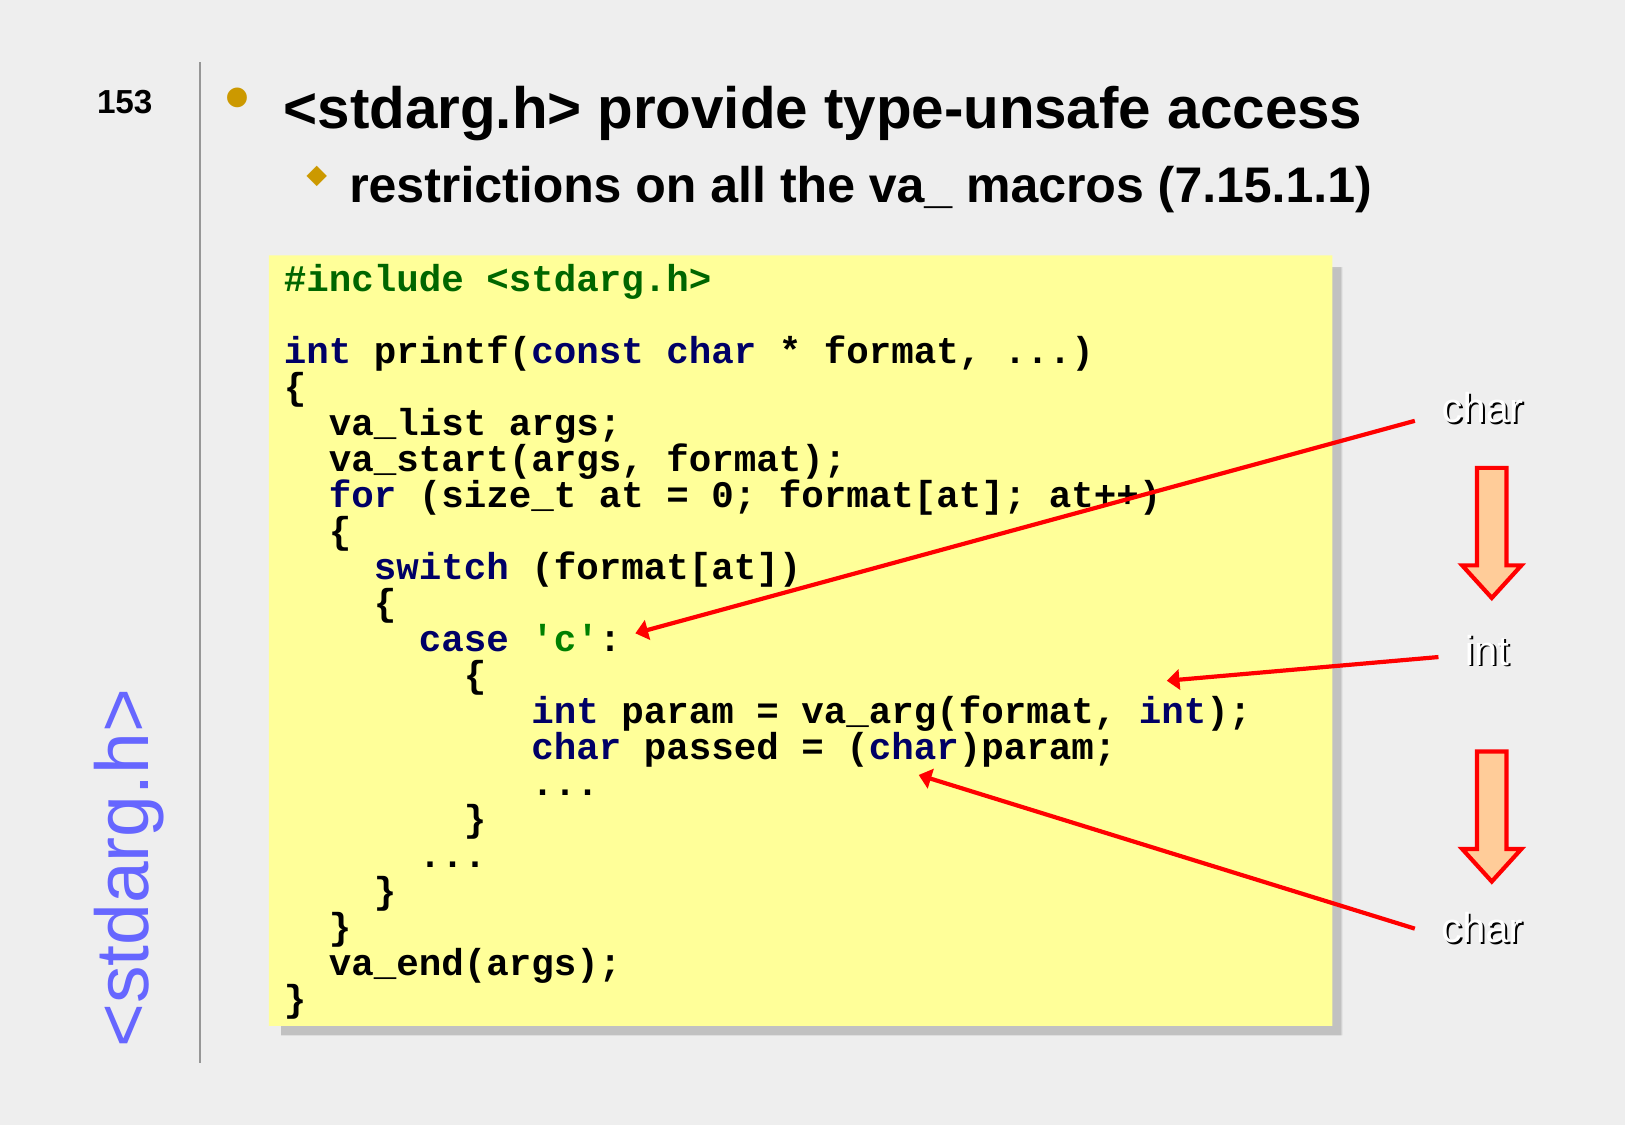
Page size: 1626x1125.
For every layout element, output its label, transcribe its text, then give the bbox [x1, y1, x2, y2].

text_box [1462, 751, 1522, 882]
list <stdarg.h> provide type-unsafe access restrictions on all the va_ macros (7.15.1.1) [212, 62, 1550, 1063]
text_box #include <stdarg.h> int printf(const char * format, ...) { va_list args; va_start(args, format); for (size_t at = 0; format[at]; at++) { switch (format[at]) { case 'c': { int param = va_arg(format, int); char passed = (char)param; ... } ... } } va_end(args); } [268, 255, 1333, 1026]
text_box [1462, 467, 1522, 598]
text_box char [1426, 373, 1546, 439]
text_box char [1426, 893, 1545, 959]
title [50, 187, 188, 1063]
text_box int [1450, 615, 1569, 682]
